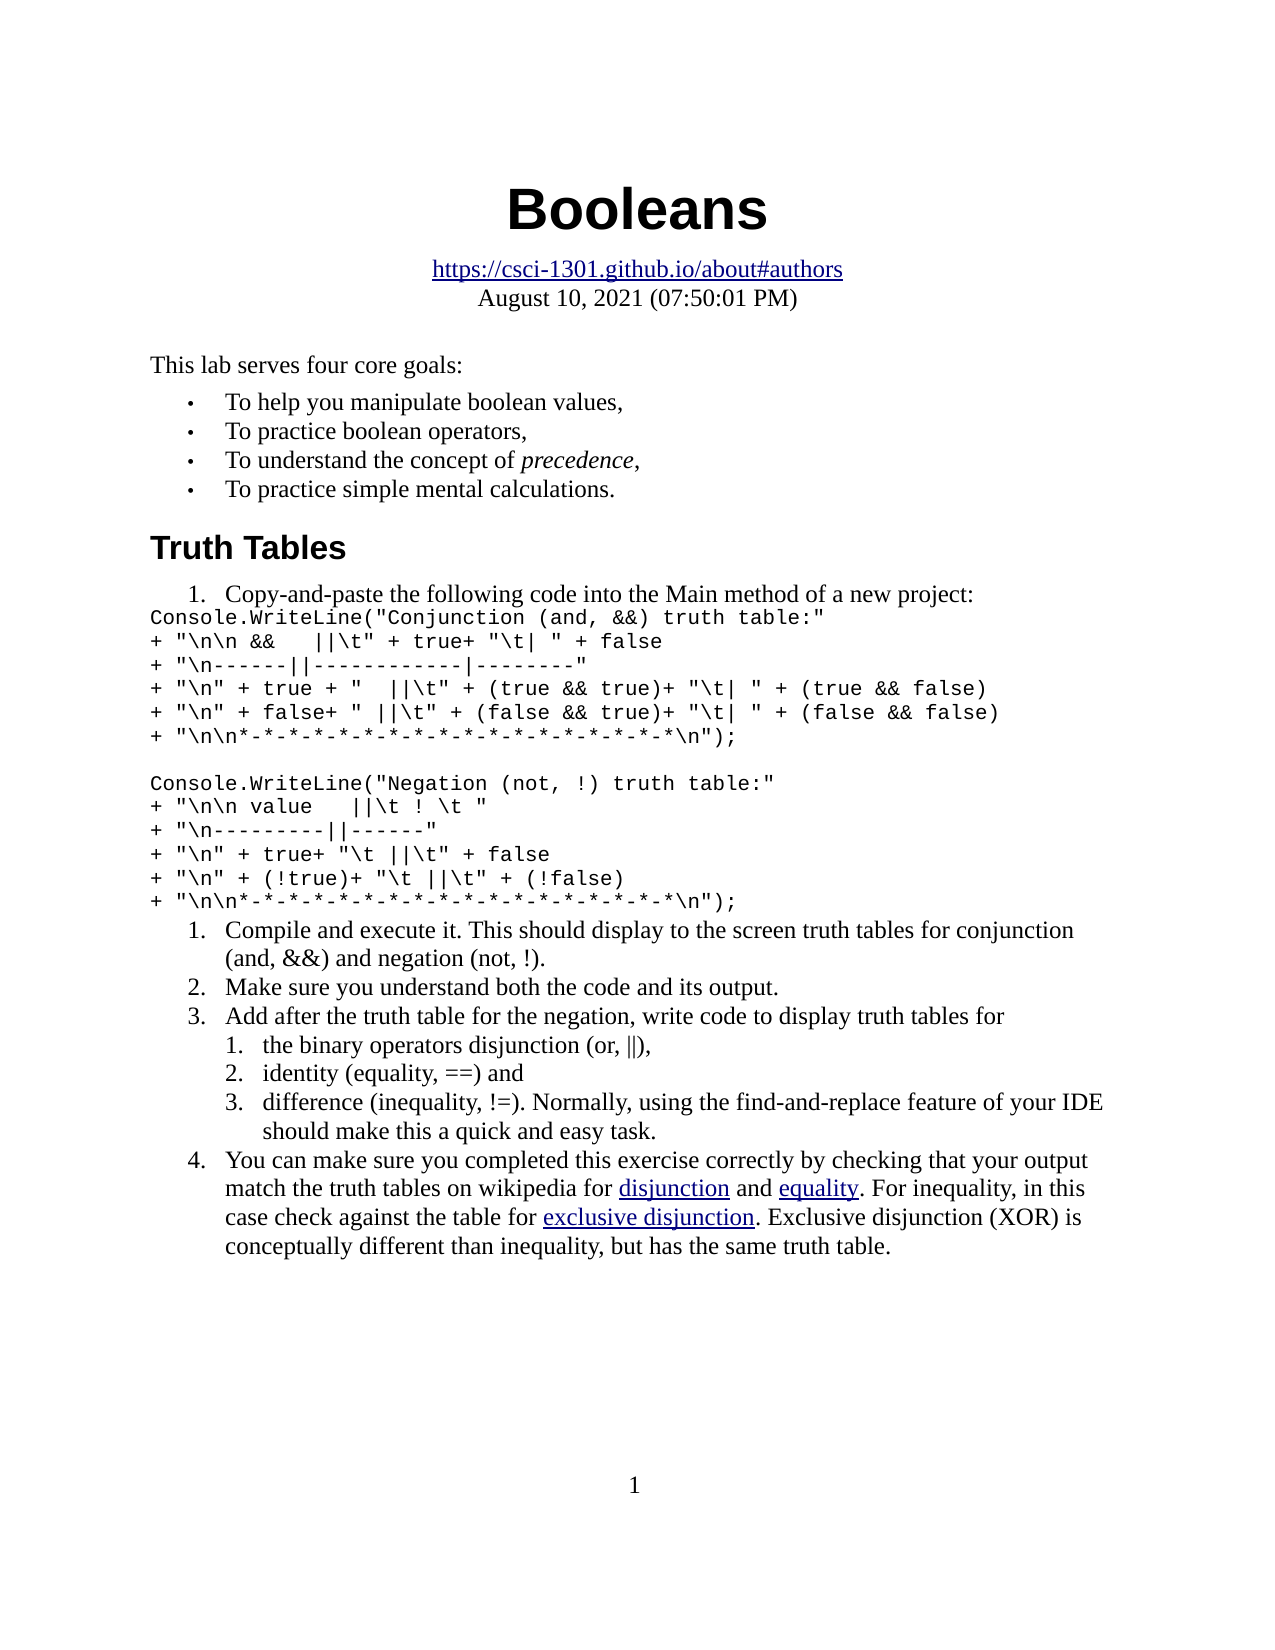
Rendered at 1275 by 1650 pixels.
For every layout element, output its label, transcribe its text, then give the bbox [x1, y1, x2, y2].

text Console.WriteLine("Negation (not, !) truth table:" [150, 773, 1125, 797]
list the binary operators disjunction (or, ||), [225, 1030, 1125, 1058]
text + "\n" + true + " ||\t" + (true && true)+ "\t| " + (true && false) [150, 678, 1125, 702]
title Booleans [150, 175, 1125, 242]
list identity (equality, ==) and [225, 1058, 1125, 1087]
text + "\n" + (!true)+ "\t ||\t" + (!false) [150, 867, 1125, 891]
text + "\n\n*-*-*-*-*-*-*-*-*-*-*-*-*-*-*-*-*-*\n"); [150, 726, 1125, 749]
text This lab serves four core goals: [150, 350, 1125, 378]
list To help you manipulate boolean values, [187, 387, 1125, 416]
list Compile and execute it. This should display to the screen truth tables for conjunction (and, &&) and negation (not, !). [187, 915, 1125, 972]
text + "\n\n value ||\t ! \t " [150, 797, 1125, 820]
list difference (inequality, !=). Normally, using the find-and-replace feature of your IDE should make this a quick and easy task. [225, 1087, 1125, 1145]
list To practice simple mental calculations. [187, 474, 1125, 502]
text + "\n" + true+ "\t ||\t" + false [150, 844, 1125, 867]
text + "\n" + false+ " ||\t" + (false && true)+ "\t| " + (false && false) [150, 702, 1125, 726]
list You can make sure you completed this exercise correctly by checking that your output match the truth tables on wikipedia for disjunction and equality. For inequality, in this case check against the table for exclusive disjunction. Exclusive disjunction (XOR) is conceptually different than inequality, but has the same truth table. [187, 1145, 1125, 1260]
text + "\n------||------------|--------" [150, 655, 1125, 678]
list To understand the concept of precedence, [187, 445, 1125, 474]
list Make sure you understand both the code and its output. [187, 972, 1125, 1001]
text + "\n---------||------" [150, 820, 1125, 844]
text August 10, 2021 (07:50:01 PM) [150, 283, 1125, 312]
list To practice boolean operators, [187, 416, 1125, 445]
text + "\n\n*-*-*-*-*-*-*-*-*-*-*-*-*-*-*-*-*-*\n"); [150, 891, 1125, 915]
list Copy-and-paste the following code into the Main method of a new project: [187, 579, 1125, 607]
subtitle Truth Tables [150, 527, 1125, 566]
text Console.WriteLine("Conjunction (and, &&) truth table:" [150, 607, 1125, 631]
text https://csci-1301.github.io/about#authors [150, 254, 1125, 283]
text + "\n\n && ||\t" + true+ "\t| " + false [150, 631, 1125, 655]
list Add after the truth table for the negation, write code to display truth tables for [187, 1001, 1125, 1030]
